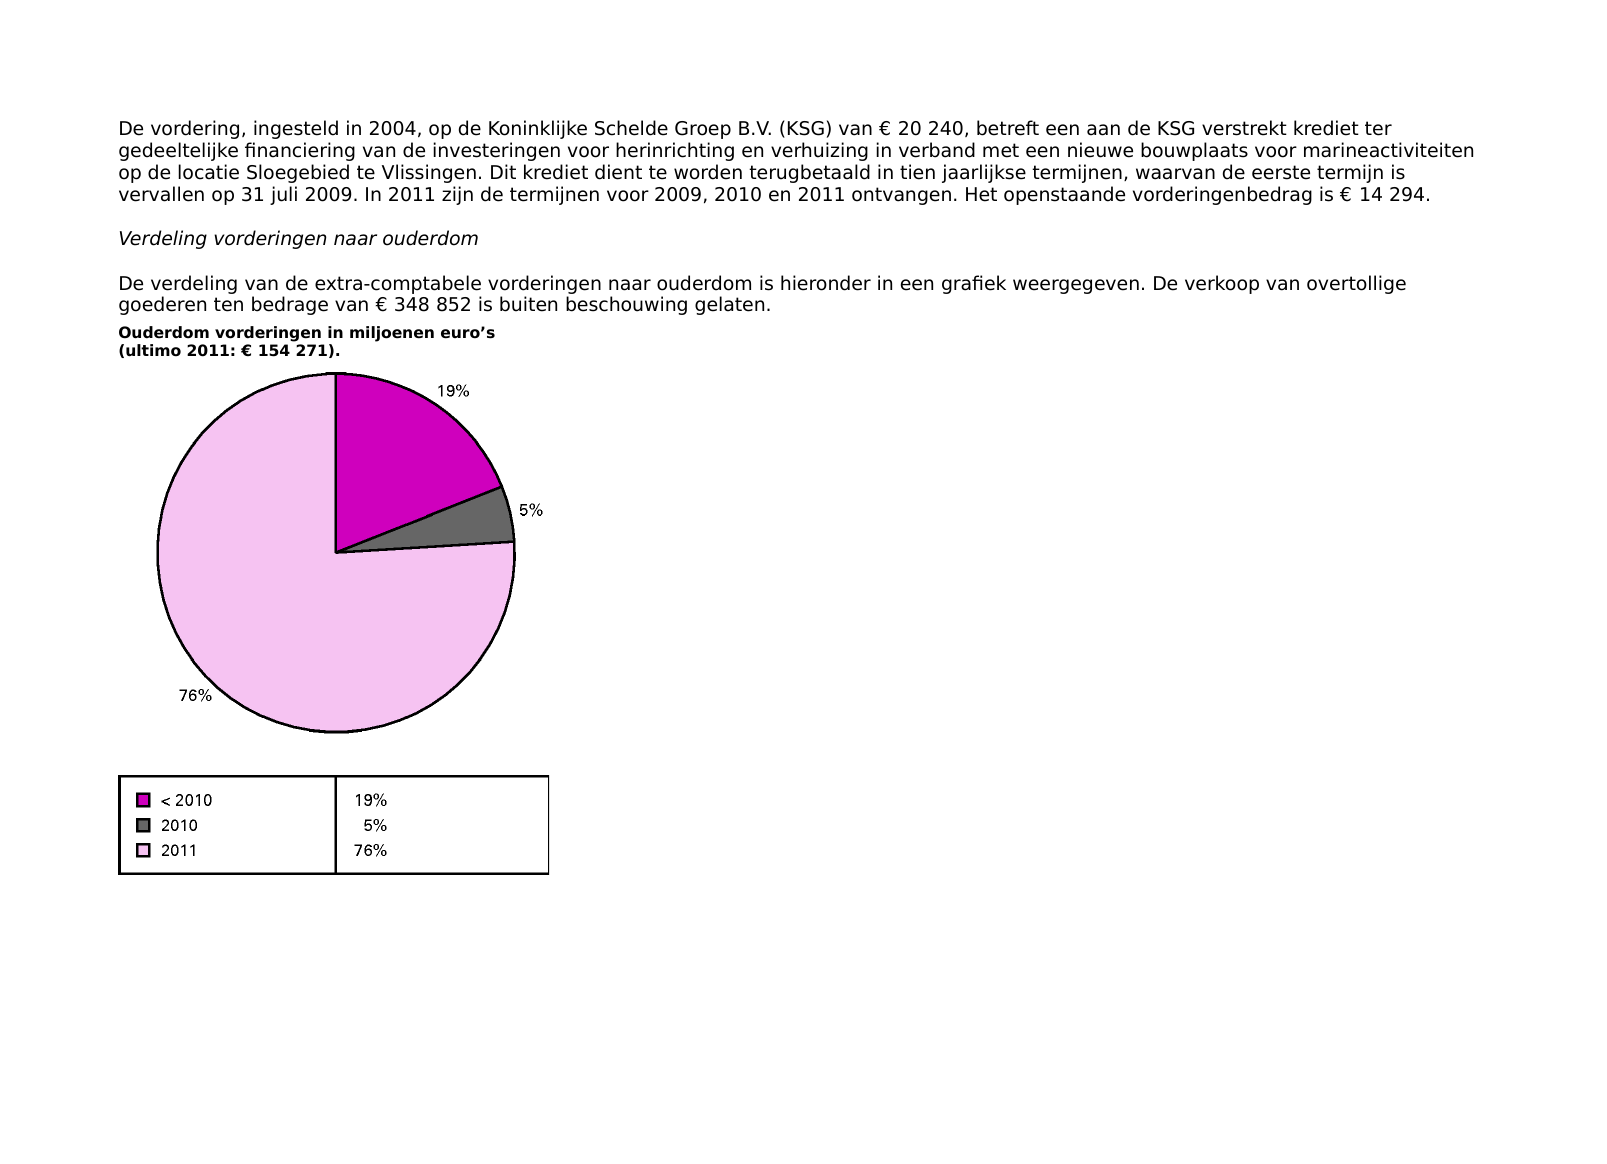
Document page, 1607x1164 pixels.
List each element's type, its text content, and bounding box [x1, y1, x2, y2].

text Ouderdom vorderingen in miljoenen euro’s (ultimo 2011: € 154 271). [118, 324, 549, 361]
text De verdeling van de extra-comptabele vorderingen naar ouderdom is hieronder in een grafiek weergegeven. De verkoop van overtollige goederen ten bedrage van € 348 852 is buiten beschouwing gelaten. [118, 272, 1488, 316]
picture [118, 372, 550, 875]
text De vordering, ingesteld in 2004, op de Koninklijke Schelde Groep B.V. (KSG) van € 20 240, betreft een aan de KSG verstrekt krediet ter gedeeltelijke financiering van de investeringen voor herinrichting en verhuizing in verband met een nieuwe bouwplaats voor marineactiviteiten op de locatie Sloegebied te Vlissingen. Dit krediet dient te worden terugbetaald in tien jaarlijkse termijnen, waarvan de eerste termijn is vervallen op 31 juli 2009. In 2011 zijn de termijnen voor 2009, 2010 en 2011 ontvangen. Het openstaande vorderingenbedrag is € 14 294. [118, 118, 1488, 206]
subtitle Verdeling vorderingen naar ouderdom [118, 228, 1488, 250]
